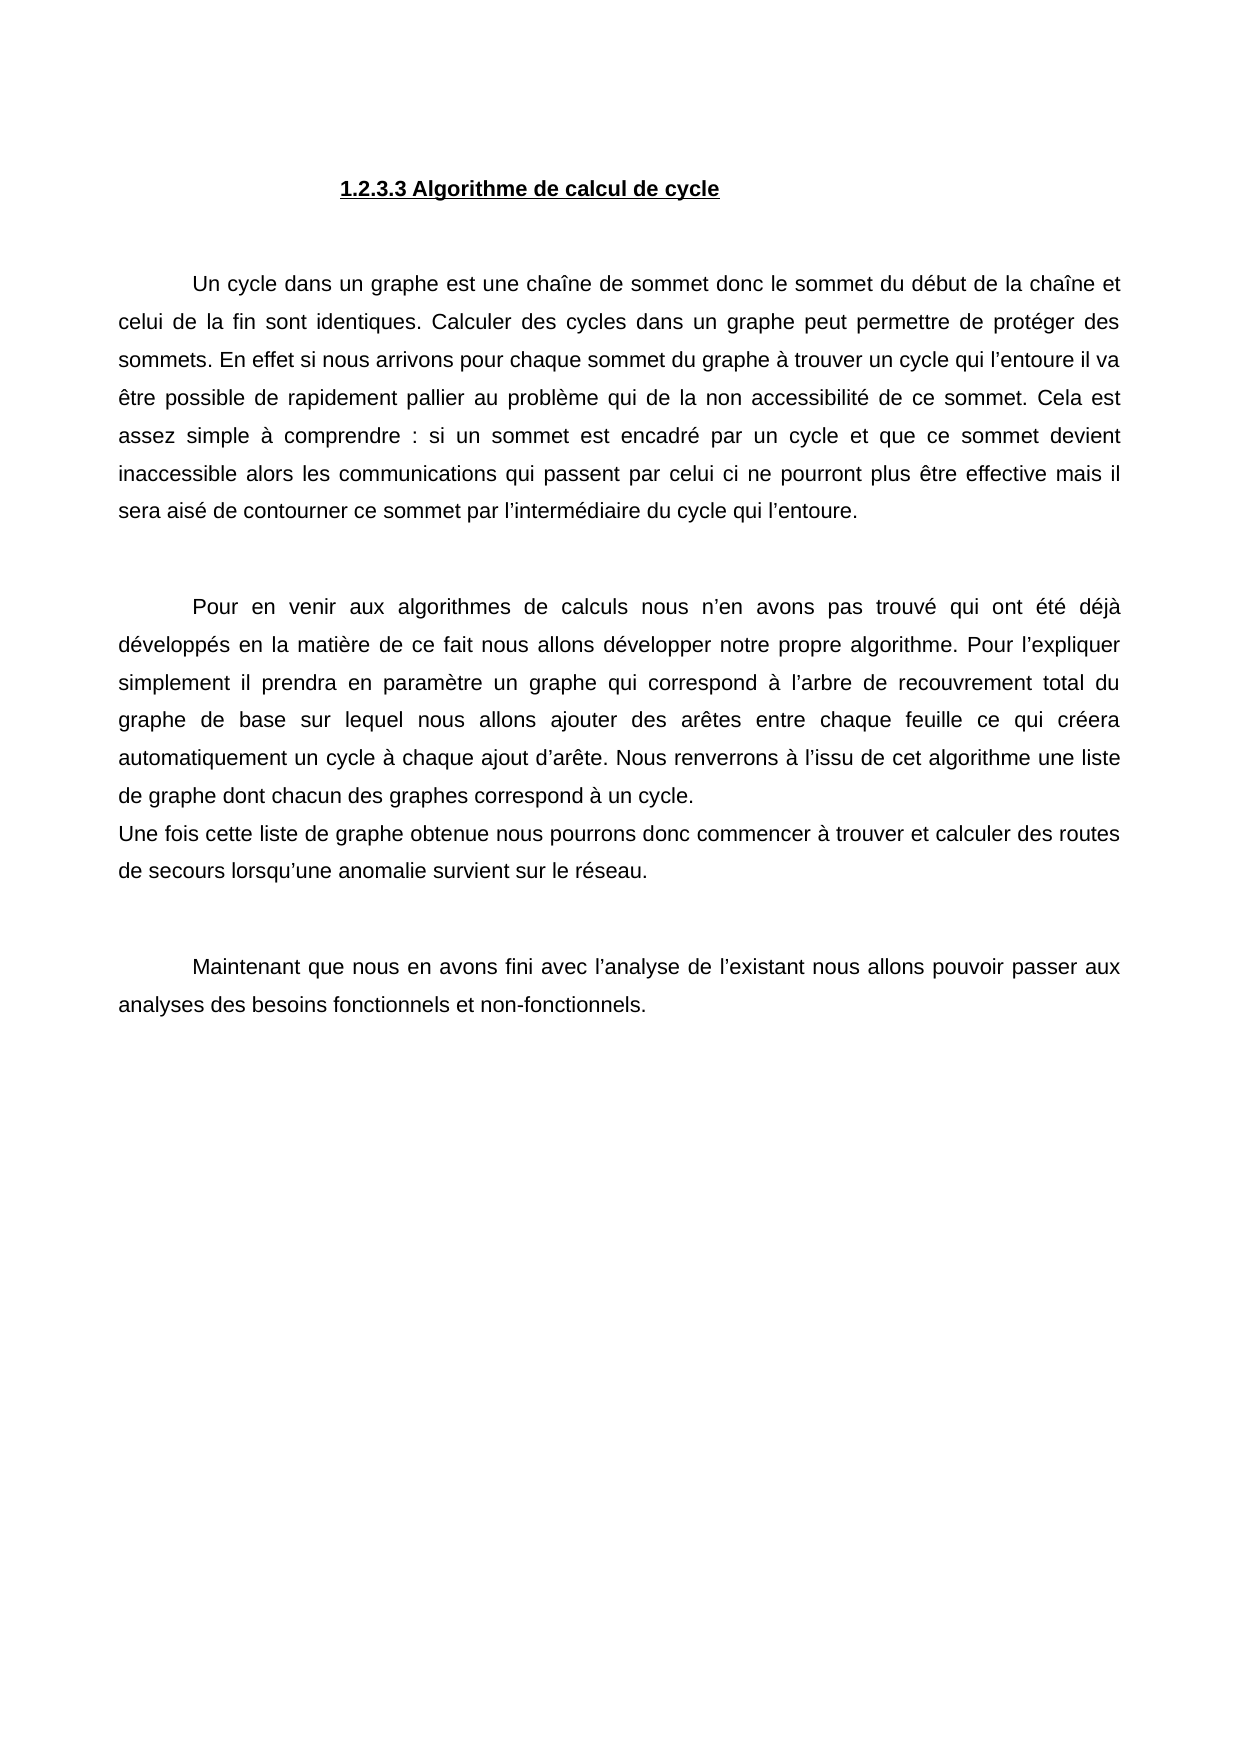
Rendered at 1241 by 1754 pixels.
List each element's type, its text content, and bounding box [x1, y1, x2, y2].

text Maintenant que nous en avons fini avec l’analyse de l’existant nous allons pouvoir passer aux analyses des besoins fonctionnels et non-fonctionnels. [118, 954, 1122, 1017]
text Une fois cette liste de graphe obtenue nous pourrons donc commencer à trouver et calculer des routes de secours lorsqu’une anomalie survient sur le réseau. [118, 821, 1122, 884]
text Pour en venir aux algorithmes de calculs nous n’en avons pas trouvé qui ont été déjà développés en la matière de ce fait nous allons développer notre propre algorithme. Pour l’expliquer simplement il prendra en paramètre un graphe qui correspond à l’arbre de recouvrement total du graphe de base sur lequel nous allons ajouter des arêtes entre chaque feuille ce qui créera automatiquement un cycle à chaque ajout d’arête. Nous renverrons à l’issu de cet algorithme une liste de graphe dont chacun des graphes correspond à un cycle. [118, 594, 1122, 808]
text 1.2.3.3 Algorithme de calcul de cycle [118, 176, 1122, 201]
text Un cycle dans un graphe est une chaîne de sommet donc le sommet du début de la chaîne et celui de la fin sont identiques. Calculer des cycles dans un graphe peut permettre de protéger des sommets. En effet si nous arrivons pour chaque sommet du graphe à trouver un cycle qui l’entoure il va être possible de rapidement pallier au problème qui de la non accessibilité de ce sommet. Cela est assez simple à comprendre : si un sommet est encadré par un cycle et que ce sommet devient inaccessible alors les communications qui passent par celui ci ne pourront plus être effective mais il sera aisé de contourner ce sommet par l’intermédiaire du cycle qui l’entoure. [118, 271, 1122, 523]
